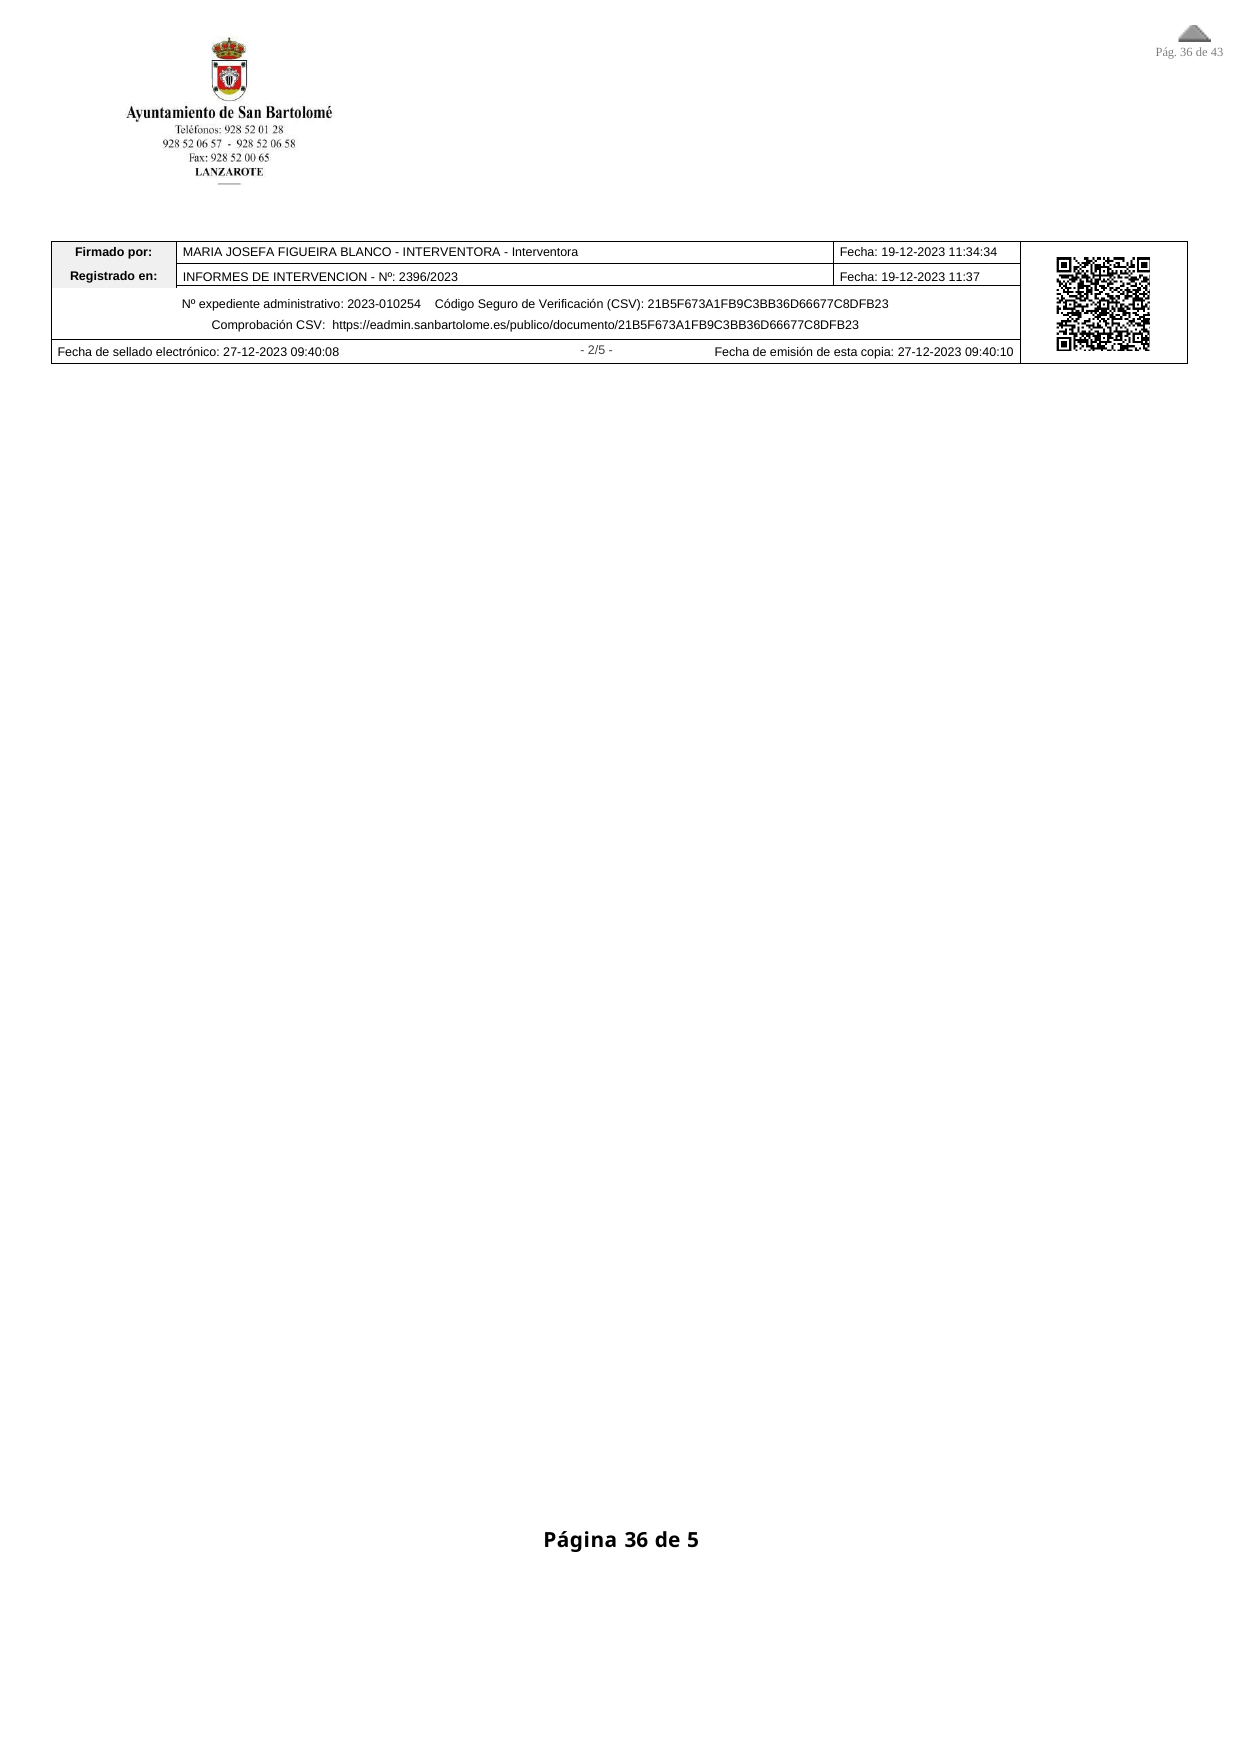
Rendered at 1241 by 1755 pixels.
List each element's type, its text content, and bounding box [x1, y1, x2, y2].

table_cell INFORMES DE INTERVENCION - Nº: 2396/2023 [177, 264, 833, 285]
table_header MARIA JOSEFA FIGUEIRA BLANCO - INTERVENTORA - Interventora [177, 242, 833, 263]
table_header Fecha: 19-12-2023 11:34:34 [834, 242, 1020, 263]
table_cell Nº expediente administrativo: 2023-010254 Código Seguro de Verificación (CSV): 21B5F673A1FB9C3BB36D66677C8DFB23 Comprobación CSV: https://eadmin.sanbartolome.es/publico/documento/21B5F673A1FB9C3BB36D66677C8DFB23 [52, 286, 1020, 339]
table_header [1021, 242, 1187, 363]
table_cell Registrado en: [52, 266, 176, 285]
table_cell Fecha de sellado electrónico: 27-12-2023 09:40:08 - 2/5 - Fecha de emisión de esta copia: 27-12-2023 09:40:10 [52, 340, 1020, 363]
table_header Firmado por: [52, 242, 176, 263]
table_cell Fecha: 19-12-2023 11:37 [834, 264, 1020, 285]
